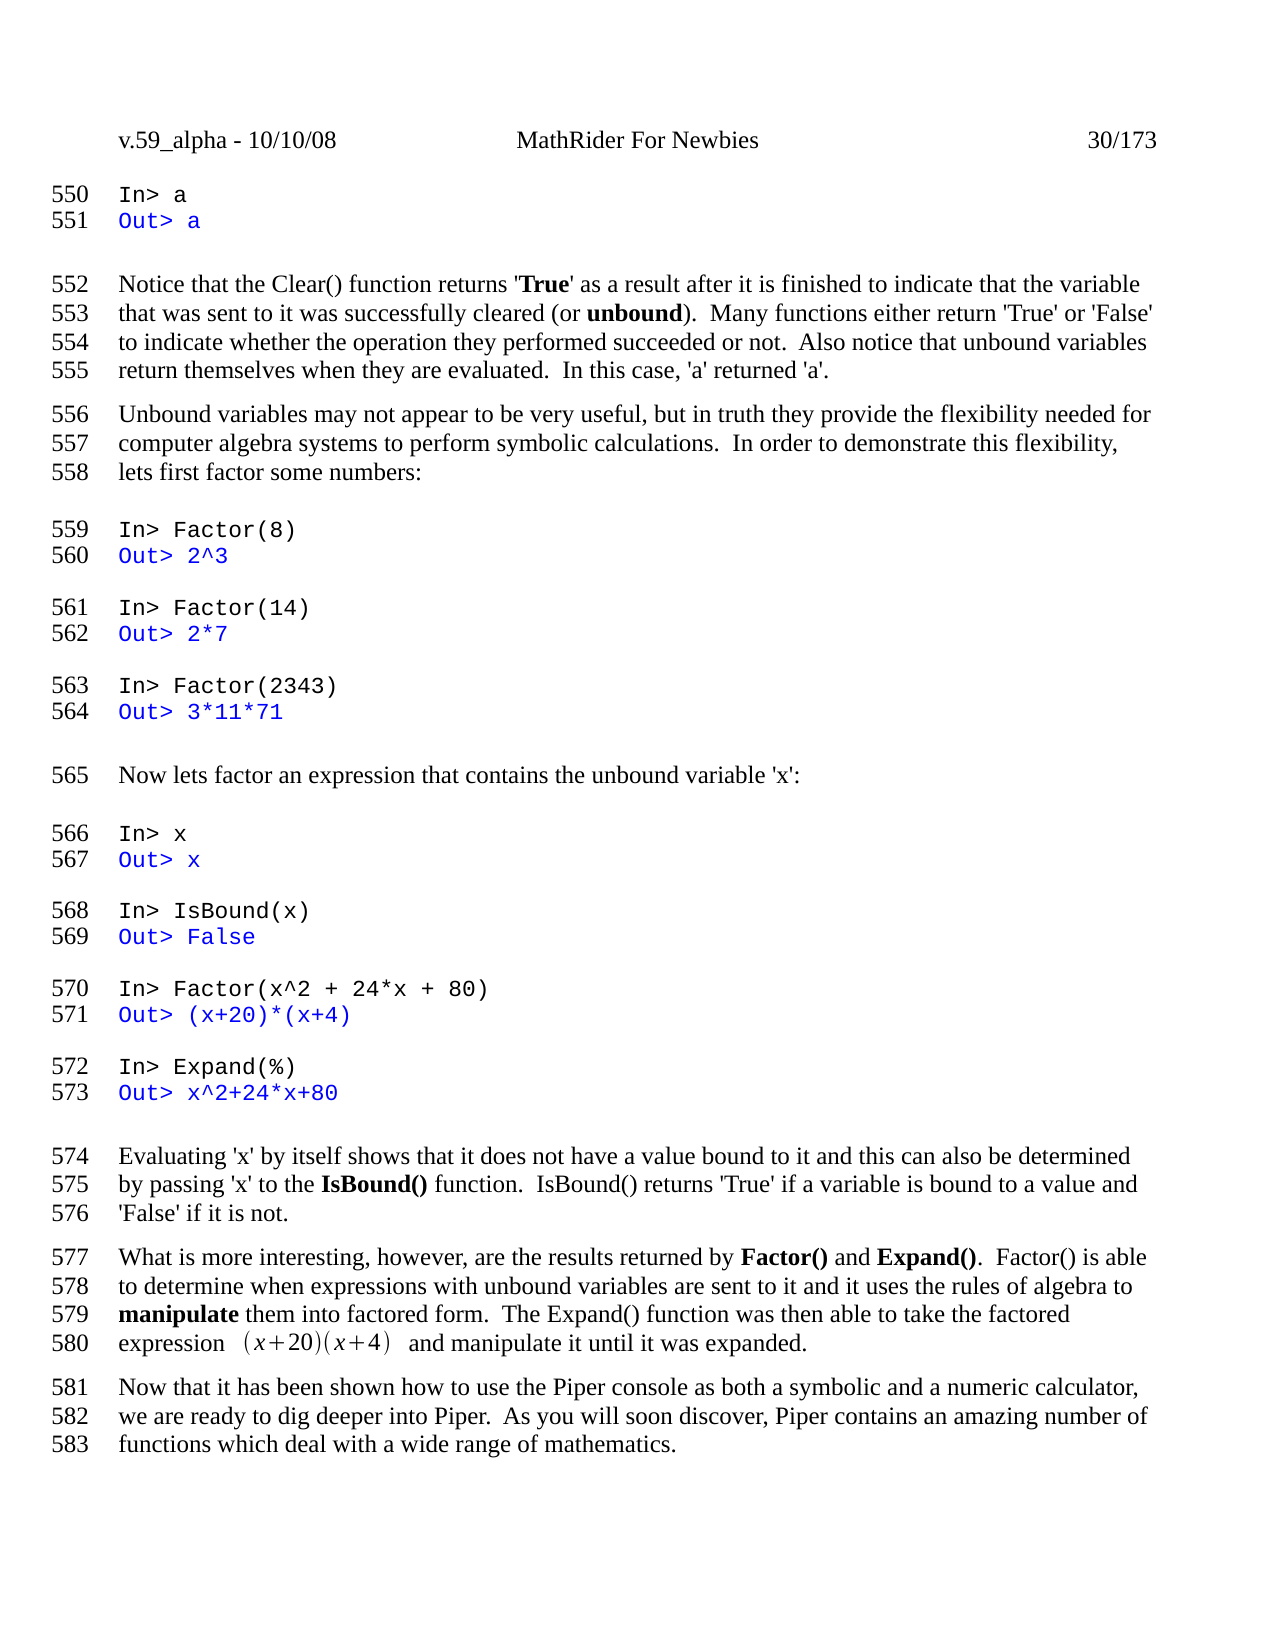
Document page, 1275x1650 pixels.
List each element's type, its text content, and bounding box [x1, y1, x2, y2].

text Out> a [118, 210, 1157, 236]
text Unbound variables may not appear to be very useful, but in truth they provide the flexibility needed for computer algebra systems to perform symbolic calculations. In order to demonstrate this flexibility, lets first factor some numbers: [118, 399, 1157, 485]
text In> IsBound(x) [118, 900, 1157, 926]
text In> Factor(8) [118, 519, 1157, 545]
text In> Factor(2343) [118, 674, 1157, 700]
text In> a [118, 184, 1157, 210]
text In> Factor(x^2 + 24*x + 80) [118, 978, 1157, 1003]
text Out> 2^3 [118, 545, 1157, 571]
text Out> x^2+24*x+80 [118, 1081, 1157, 1107]
text What is more interesting, however, are the results returned by Factor() and Expand(). Factor() is able to determine when expressions with unbound variables are sent to it and it uses the rules of algebra to manipulate them into factored form. The Expand() function was then able to take the factored expressionand manipulate it until it was expanded. [118, 1242, 1157, 1357]
text Out> 2*7 [118, 623, 1157, 648]
text In> Expand(%) [118, 1055, 1157, 1081]
text Out> 3*11*71 [118, 700, 1157, 726]
text Evaluating 'x' by itself shows that it does not have a value bound to it and this can also be determined by passing 'x' to the IsBound() function. IsBound() returns 'True' if a variable is bound to a value and 'False' if it is not. [118, 1141, 1157, 1227]
text Out> False [118, 926, 1157, 952]
text Now lets factor an expression that contains the unbound variable 'x': [118, 760, 1157, 788]
text Out> x [118, 848, 1157, 874]
text In> Factor(14) [118, 597, 1157, 623]
text Out> (x+20)*(x+4) [118, 1003, 1157, 1029]
text Now that it has been shown how to use the Piper console as both a symbolic and a numeric calculator, we are ready to dig deeper into Piper. As you will soon discover, Piper contains an amazing number of functions which deal with a wide range of mathematics. [118, 1372, 1157, 1458]
text In> x [118, 822, 1157, 848]
text Notice that the Clear() function returns 'True' as a result after it is finished to indicate that the variable that was sent to it was successfully cleared (or unbound). Many functions either return 'True' or 'False' to indicate whether the operation they performed succeeded or not. Also notice that unbound variables return themselves when they are evaluated. In this case, 'a' returned 'a'. [118, 269, 1157, 384]
